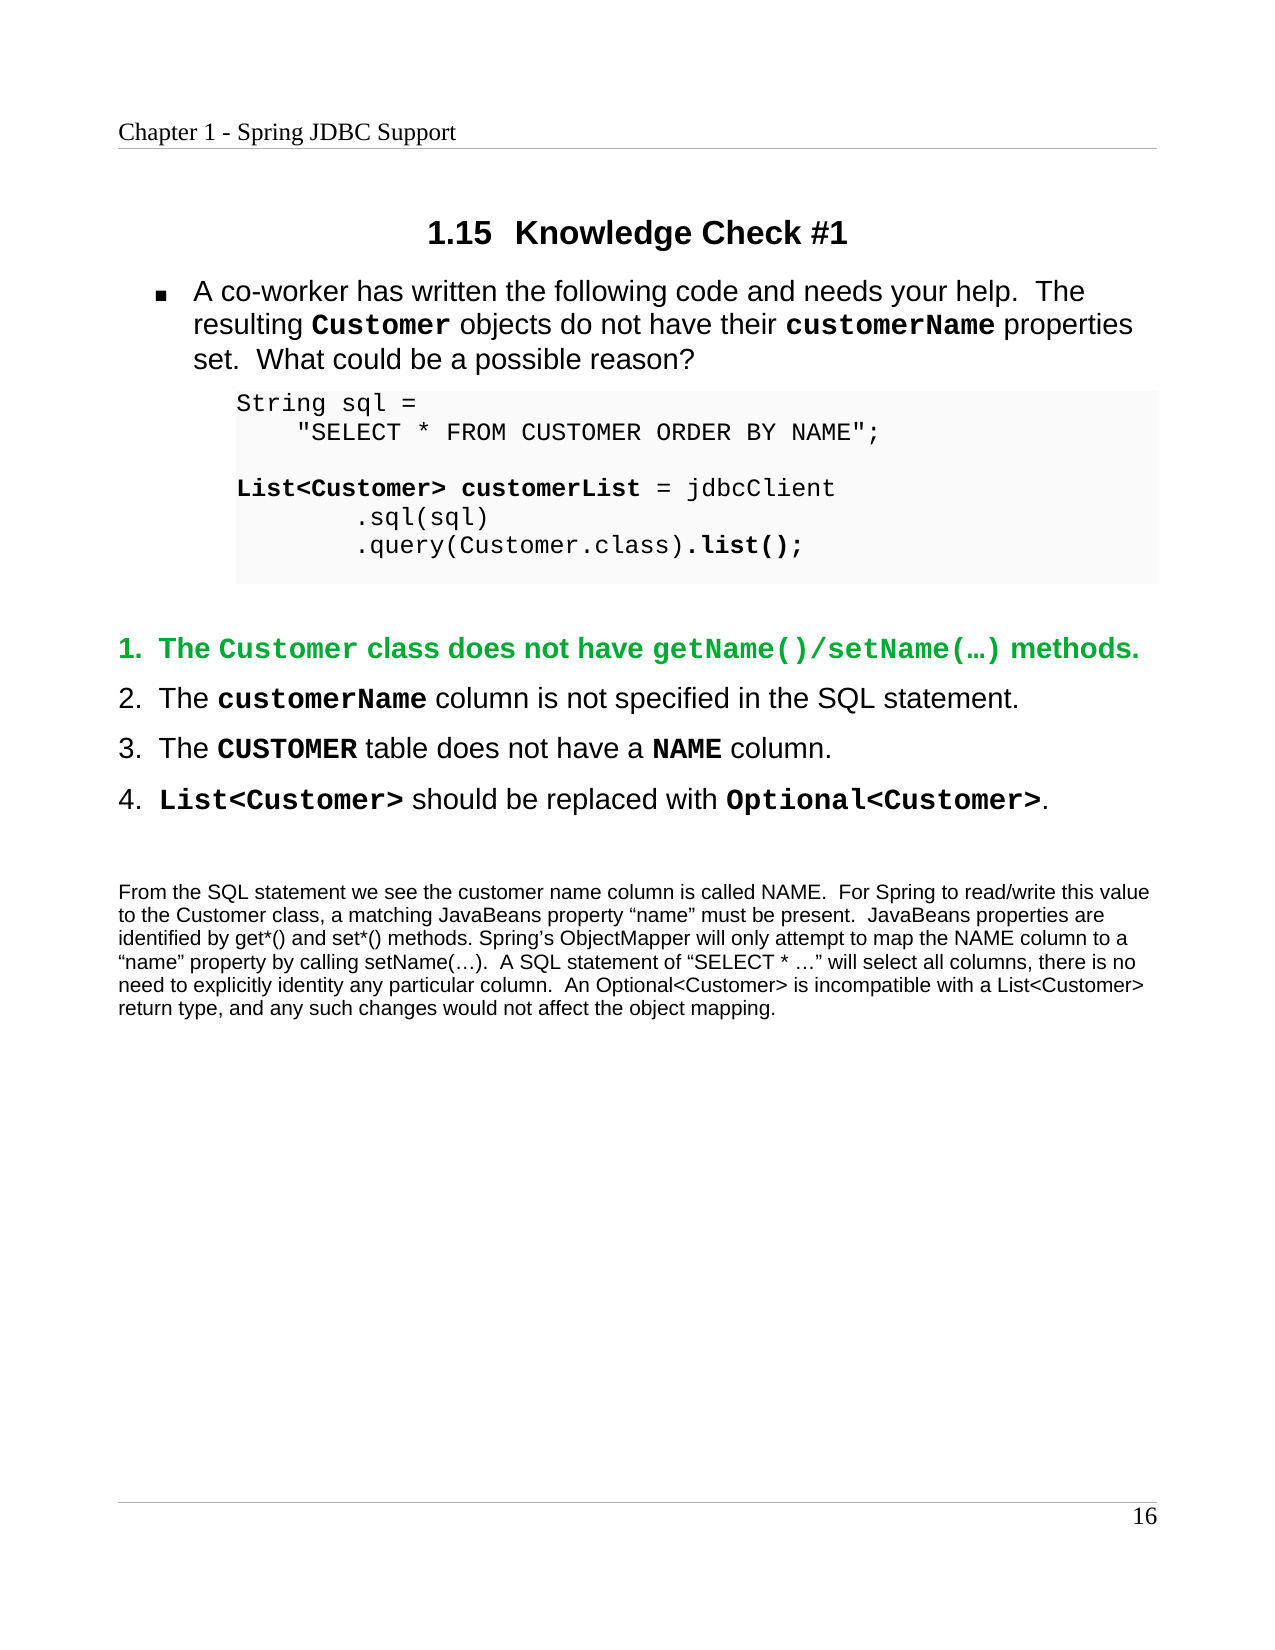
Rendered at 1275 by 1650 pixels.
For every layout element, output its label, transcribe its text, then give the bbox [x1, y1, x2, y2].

text String sql = [236, 391, 1157, 419]
text .query(Customer.class).list(); [236, 532, 1157, 561]
text 4. List<Customer> should be replaced with Optional<Customer>. [118, 783, 1157, 818]
list A co-worker has written the following code and needs your help. The resulting Customer objects do not have their customerName properties set. What could be a possible reason? [156, 275, 1157, 376]
text List<Customer> customerList = jdbcClient [236, 476, 1157, 504]
text 3. The CUSTOMER table does not have a NAME column. [118, 732, 1157, 768]
subtitle Knowledge Check #1 [118, 214, 1157, 251]
text .sql(sql) [236, 504, 1157, 532]
text 1. The Customer class does not have getName()/setName(…) methods. [118, 632, 1157, 667]
text From the SQL statement we see the customer name column is called NAME. For Spring to read/write this value to the Customer class, a matching JavaBeans property “name” must be present. JavaBeans properties are identified by get*() and set*() methods. Spring’s ObjectMapper will only attempt to map the NAME column to a “name” property by calling setName(…). A SQL statement of “SELECT * …” will select all columns, there is no need to explicitly identity any particular column. An Optional<Customer> is incompatible with a List<Customer> return type, and any such changes would not affect the object mapping. [118, 881, 1157, 1020]
text "SELECT * FROM CUSTOMER ORDER BY NAME"; [236, 419, 1157, 447]
text 2. The customerName column is not specified in the SQL statement. [118, 682, 1157, 717]
